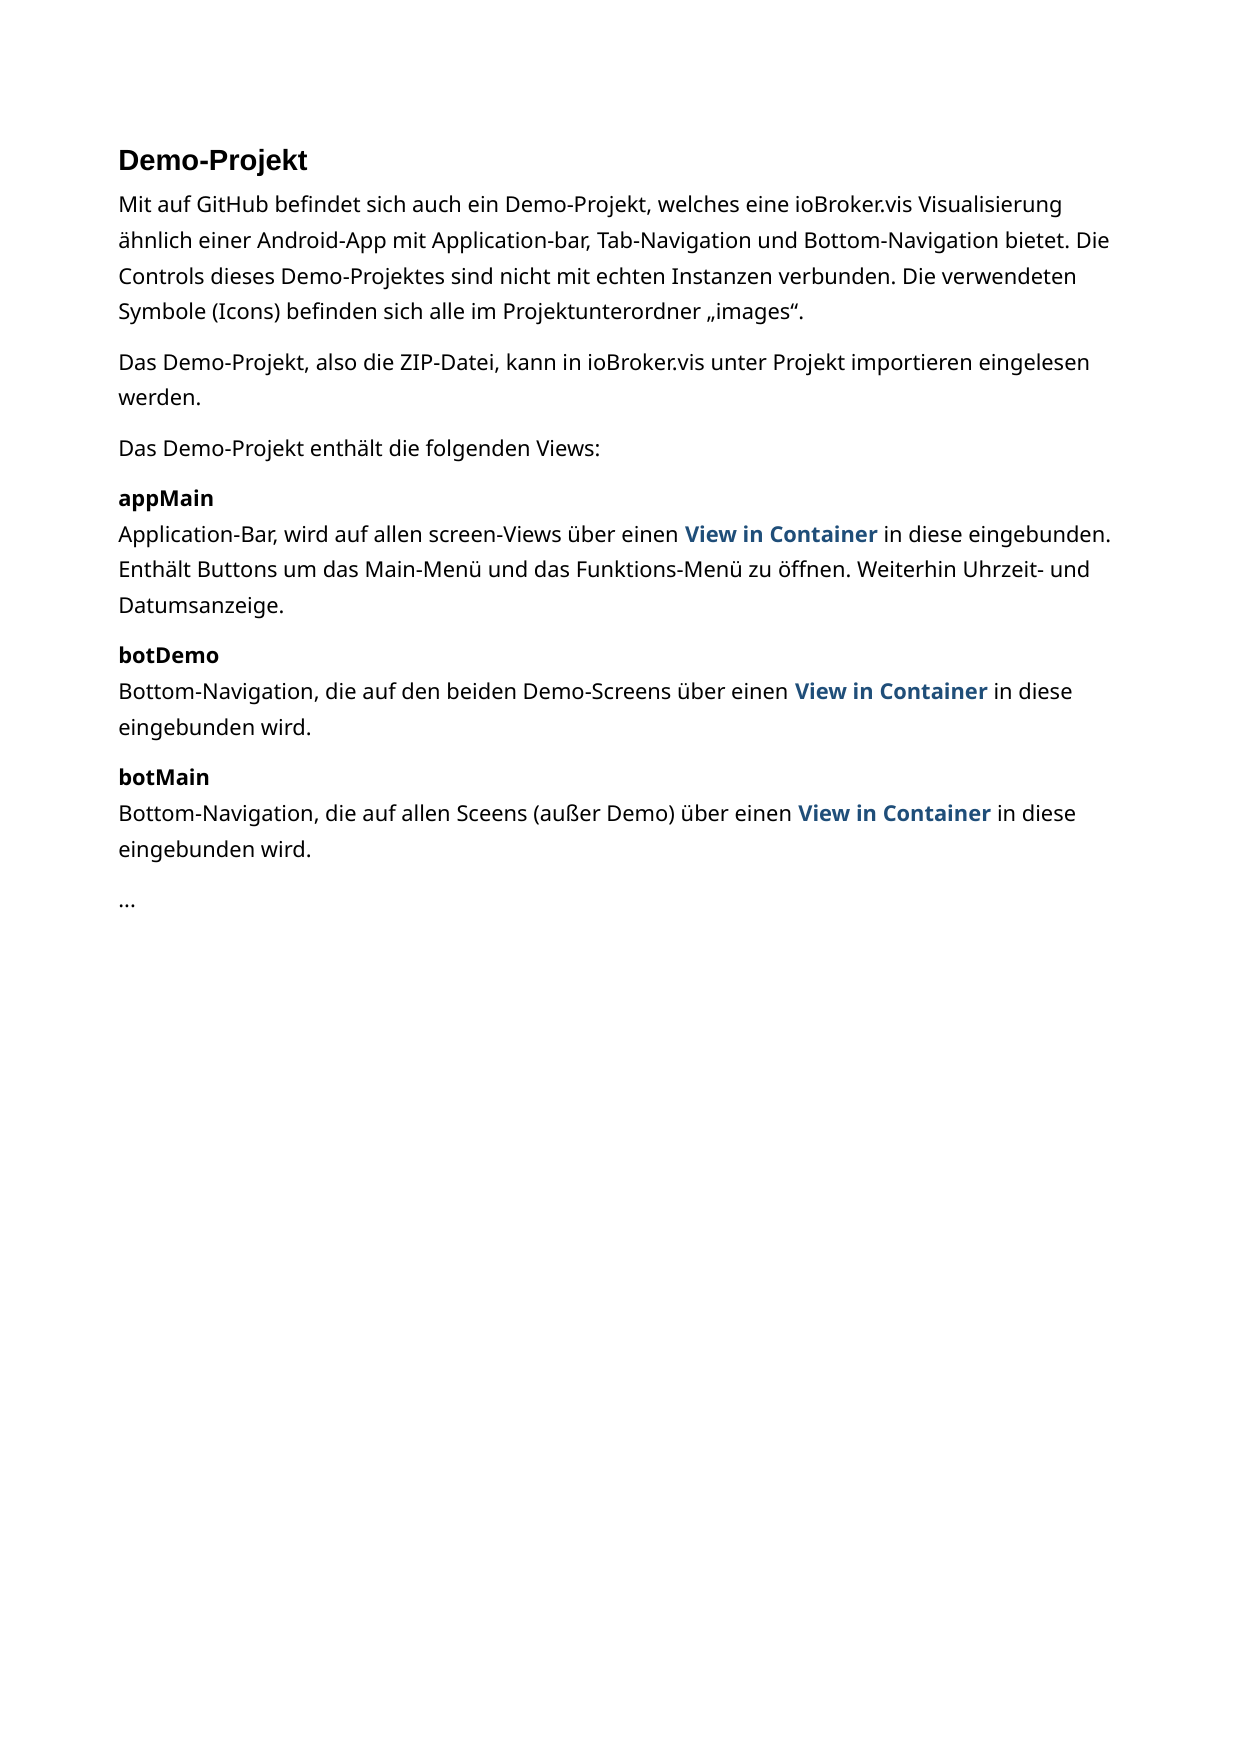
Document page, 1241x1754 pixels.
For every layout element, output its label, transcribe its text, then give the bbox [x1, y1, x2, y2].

text botDemo Bottom-Navigation, die auf den beiden Demo-Screens über einen View in Container in diese eingebunden wird. [118, 641, 1122, 742]
text Das Demo-Projekt enthält die folgenden Views: [118, 433, 1122, 462]
text botMain Bottom-Navigation, die auf allen Sceens (außer Demo) über einen View in Container in diese eingebunden wird. [118, 762, 1122, 863]
text Das Demo-Projekt, also die ZIP-Datei, kann in ioBroker.vis unter Projekt importieren eingelesen werden. [118, 347, 1122, 412]
text Mit auf GitHub befindet sich auch ein Demo-Projekt, welches eine ioBroker.vis Visualisierung ähnlich einer Android-App mit Application-bar, Tab-Navigation und Bottom-Navigation bietet. Die Controls dieses Demo-Projektes sind nicht mit echten Instanzen verbunden. Die verwendeten Symbole (Icons) befinden sich alle im Projektunterordner „images“. [118, 189, 1122, 326]
text appMain Application-Bar, wird auf allen screen-Views über einen View in Container in diese eingebunden. Enthält Buttons um das Main-Menü und das Funktions-Menü zu öffnen. Weiterhin Uhrzeit- und Datumsanzeige. [118, 483, 1122, 620]
text ... [118, 884, 1122, 914]
subtitle Demo-Projekt [118, 143, 1122, 177]
